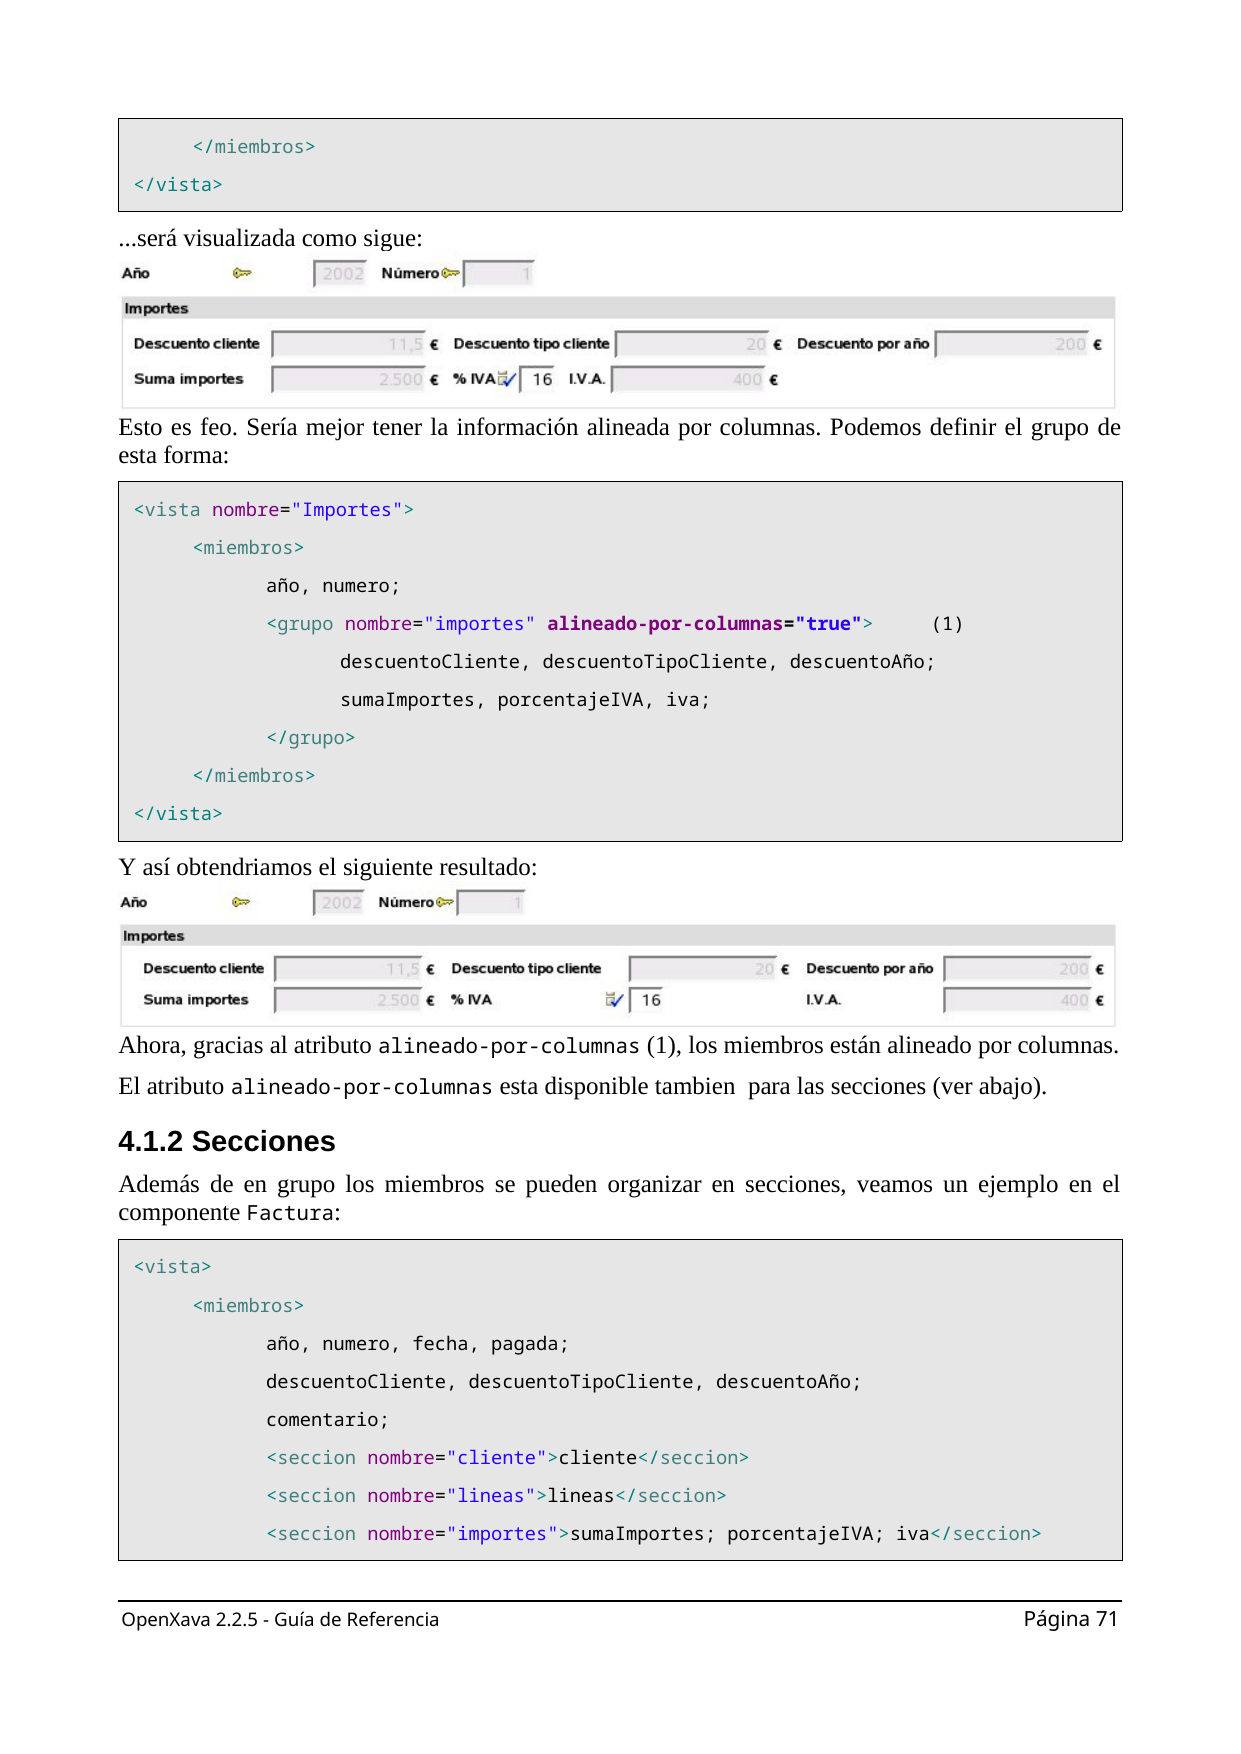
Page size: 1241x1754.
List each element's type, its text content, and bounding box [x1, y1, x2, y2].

text <grupo nombre="importes" alineado-por-columnas="true"> (1) [119, 596, 1122, 633]
text <miembros> [119, 519, 1122, 557]
text Además de en grupo los miembros se pueden organizar en secciones, veamos un ejemplo en el componente Factura: [118, 1171, 1122, 1227]
text <seccion nombre="importes">sumaImportes; porcentajeIVA; iva</seccion> [119, 1505, 1122, 1560]
text descuentoCliente, descuentoTipoCliente, descuentoAño; [119, 633, 1122, 672]
text <seccion nombre="cliente">cliente</seccion> [119, 1429, 1122, 1467]
text sumaImportes, porcentajeIVA, iva; [119, 672, 1122, 709]
subtitle Secciones [118, 1125, 1122, 1158]
picture [118, 881, 1122, 1032]
text descuentoCliente, descuentoTipoCliente, descuentoAño; [119, 1353, 1122, 1391]
text </vista> [119, 786, 1122, 841]
text </miembros> [119, 748, 1122, 786]
text </miembros> [119, 119, 1122, 156]
text año, numero; [119, 557, 1122, 596]
text El atributo alineado-por-columnas esta disponible tambien para las secciones (ver abajo). [118, 1072, 1122, 1100]
text ...será visualizada como sigue: [118, 224, 1122, 251]
text Esto es feo. Sería mejor tener la información alineada por columnas. Podemos definir el grupo de esta forma: [118, 414, 1122, 469]
text Y así obtendriamos el siguiente resultado: [118, 853, 1122, 881]
text </vista> [119, 156, 1122, 211]
text </grupo> [119, 709, 1122, 748]
text <vista nombre="Importes"> [119, 482, 1122, 519]
text año, numero, fecha, pagada; [119, 1315, 1122, 1353]
picture [118, 251, 1122, 414]
text <vista> [119, 1240, 1122, 1277]
text comentario; [119, 1391, 1122, 1429]
text <miembros> [119, 1277, 1122, 1315]
text Ahora, gracias al atributo alineado-por-columnas (1), los miembros están alineado por columnas. [118, 1032, 1122, 1060]
text <seccion nombre="lineas">lineas</seccion> [119, 1467, 1122, 1505]
